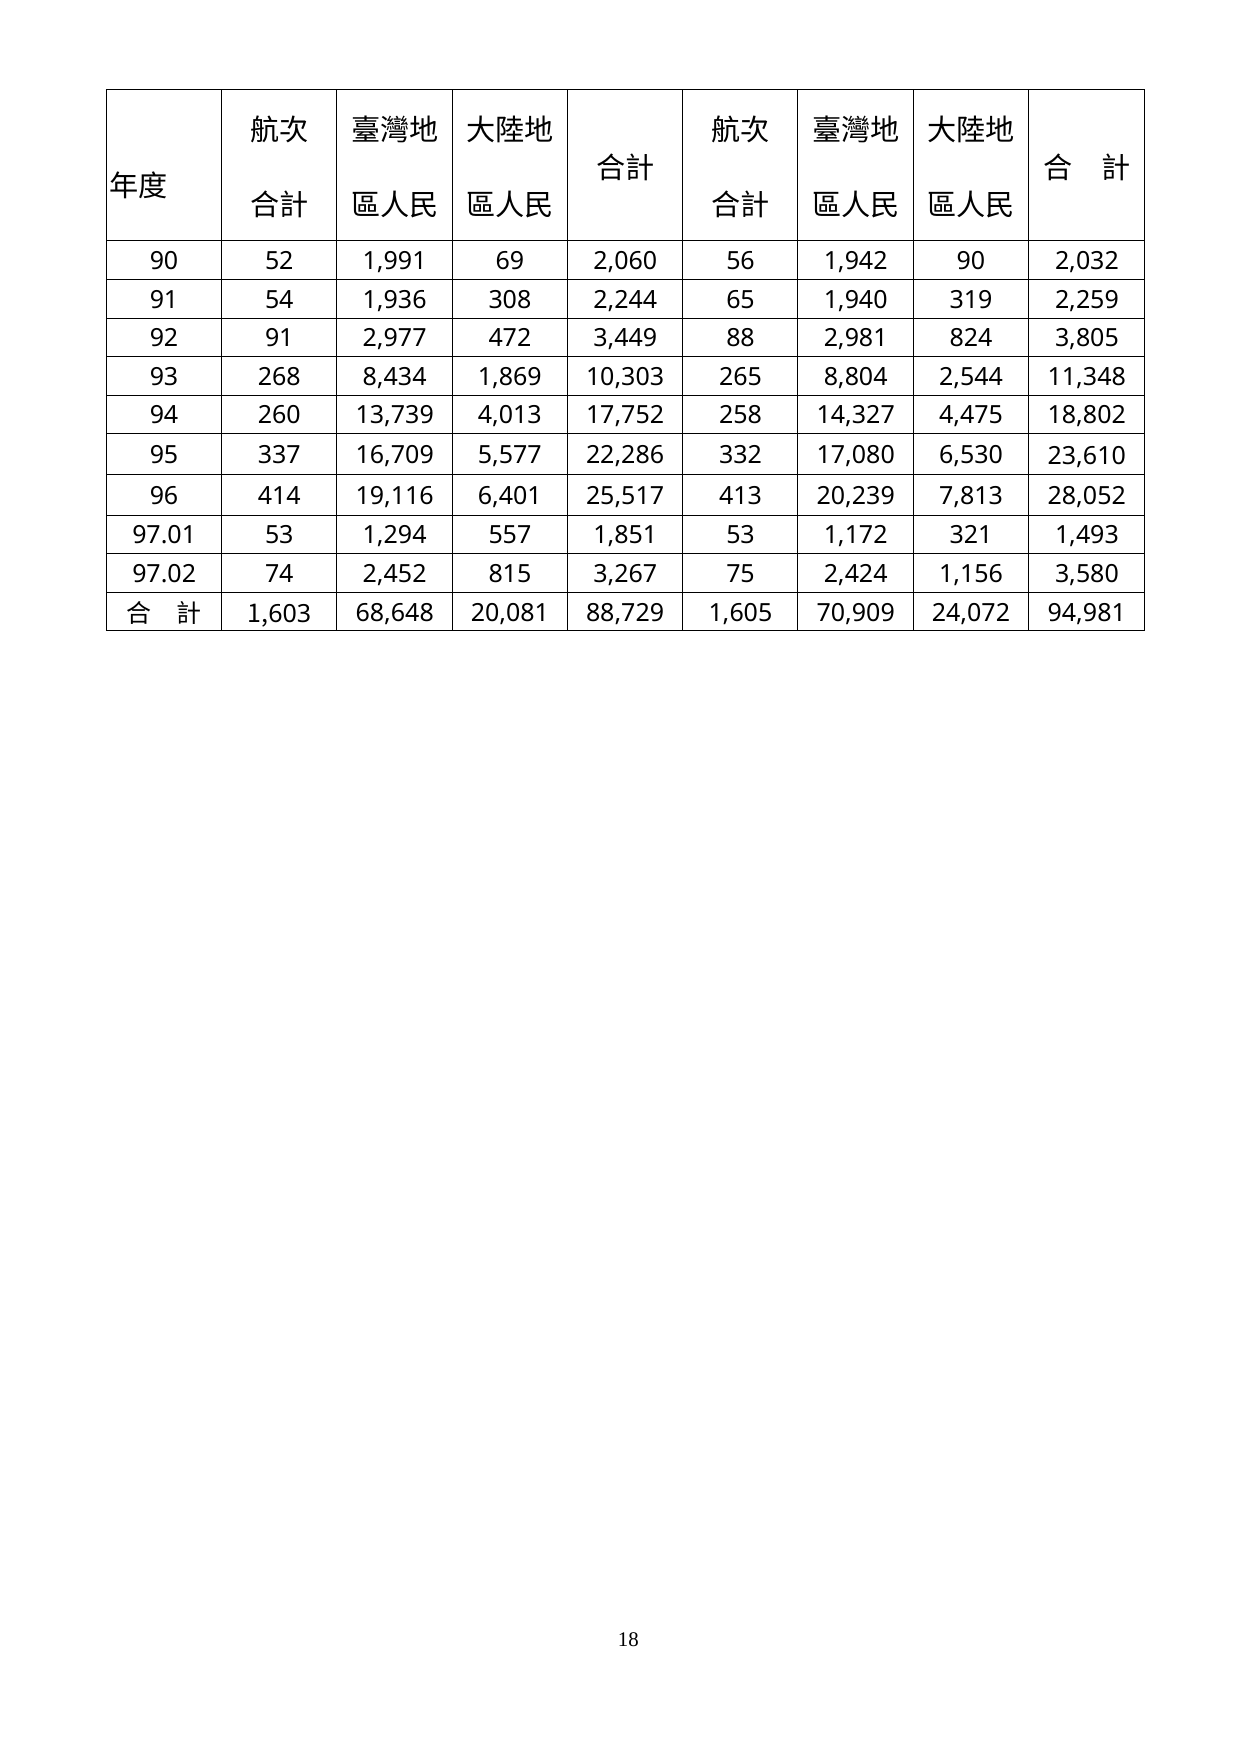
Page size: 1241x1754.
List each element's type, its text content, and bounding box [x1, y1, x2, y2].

table_cell 92 [107, 319, 221, 356]
table_cell [1145, 433, 1150, 474]
table_cell 52 [222, 241, 336, 279]
table_cell 合計 [568, 90, 682, 240]
table_cell [1145, 240, 1150, 279]
table_cell 75 [683, 554, 797, 592]
table_cell 1,294 [337, 516, 452, 553]
table_cell 2,981 [798, 319, 913, 356]
table_cell 2,544 [914, 357, 1028, 394]
table_cell 3,805 [1029, 319, 1144, 356]
table_cell 7,813 [914, 475, 1028, 514]
table_cell [1145, 318, 1150, 356]
table_cell 56 [683, 241, 797, 279]
table_cell 557 [453, 516, 567, 553]
table_cell 17,080 [798, 434, 913, 474]
table_cell 337 [222, 434, 336, 474]
table_cell [1145, 474, 1150, 514]
table_cell 413 [683, 475, 797, 514]
table_cell 18,802 [1029, 396, 1144, 433]
table_cell 74 [222, 554, 336, 592]
table_cell 70,909 [798, 593, 913, 630]
table_cell 6,530 [914, 434, 1028, 474]
table_cell [1145, 356, 1150, 394]
table_cell [1145, 89, 1150, 240]
table_cell 大陸地區人民 [453, 90, 567, 240]
table_cell 97.02 [107, 554, 221, 592]
table_cell 10,303 [568, 357, 682, 394]
table_cell 94,981 [1029, 593, 1144, 630]
table_cell 14,327 [798, 396, 913, 433]
table_cell 319 [914, 280, 1028, 317]
table_cell 8,434 [337, 357, 452, 394]
table_cell 8,804 [798, 357, 913, 394]
table_cell 5,577 [453, 434, 567, 474]
table_cell 332 [683, 434, 797, 474]
table_cell 258 [683, 396, 797, 433]
table_cell 1,942 [798, 241, 913, 279]
table_cell 2,060 [568, 241, 682, 279]
table_cell 414 [222, 475, 336, 514]
table_cell 13,739 [337, 396, 452, 433]
table_cell 1,851 [568, 516, 682, 553]
table_cell 1,991 [337, 241, 452, 279]
table_cell 6,401 [453, 475, 567, 514]
table_cell 25,517 [568, 475, 682, 514]
table_cell 1,603 [222, 593, 336, 630]
table_cell 1,936 [337, 280, 452, 317]
table_cell 2,452 [337, 554, 452, 592]
table_cell 1,605 [683, 593, 797, 630]
table_cell 1,156 [914, 554, 1028, 592]
table_cell 88 [683, 319, 797, 356]
table_cell 2,424 [798, 554, 913, 592]
table_cell 臺灣地區人民 [337, 90, 452, 240]
table_cell 65 [683, 280, 797, 317]
table_cell 824 [914, 319, 1028, 356]
table_cell 91 [107, 280, 221, 317]
table_cell 19,116 [337, 475, 452, 514]
table_cell 航次 合計 [222, 90, 336, 240]
table_cell 22,286 [568, 434, 682, 474]
table_cell 95 [107, 434, 221, 474]
table_cell 17,752 [568, 396, 682, 433]
table_cell 1,493 [1029, 516, 1144, 553]
table_cell 68,648 [337, 593, 452, 630]
table_cell 2,259 [1029, 280, 1144, 317]
table_cell 1,172 [798, 516, 913, 553]
table_cell 航次 合計 [683, 90, 797, 240]
table_cell 24,072 [914, 593, 1028, 630]
table_cell 90 [107, 241, 221, 279]
table_cell 2,032 [1029, 241, 1144, 279]
table_cell [1145, 515, 1150, 553]
table_cell 94 [107, 396, 221, 433]
table_cell [1145, 553, 1150, 592]
table_cell 20,081 [453, 593, 567, 630]
table_cell 321 [914, 516, 1028, 553]
table_cell 28,052 [1029, 475, 1144, 514]
table_cell 815 [453, 554, 567, 592]
table_cell 3,449 [568, 319, 682, 356]
table_cell 88,729 [568, 593, 682, 630]
table_cell 23,610 [1029, 434, 1144, 474]
table_cell 臺灣地區人民 [798, 90, 913, 240]
table_cell 2,244 [568, 280, 682, 317]
table_cell 3,267 [568, 554, 682, 592]
table_cell 472 [453, 319, 567, 356]
table_cell 20,239 [798, 475, 913, 514]
table_cell 97.01 [107, 516, 221, 553]
table_cell 3,580 [1029, 554, 1144, 592]
table_cell 4,475 [914, 396, 1028, 433]
table_cell 268 [222, 357, 336, 394]
table_cell 合 計 [107, 593, 221, 630]
table_cell [1145, 395, 1150, 433]
table_cell 54 [222, 280, 336, 317]
table_cell 90 [914, 241, 1028, 279]
table_cell 91 [222, 319, 336, 356]
table_cell 4,013 [453, 396, 567, 433]
table_cell 11,348 [1029, 357, 1144, 394]
table_cell [1145, 592, 1150, 630]
table_cell 2,977 [337, 319, 452, 356]
table_cell [1145, 279, 1150, 317]
table_cell 69 [453, 241, 567, 279]
table_cell 53 [222, 516, 336, 553]
table_cell 308 [453, 280, 567, 317]
table_cell 大陸地區人民 [914, 90, 1028, 240]
table_cell 53 [683, 516, 797, 553]
table_cell 93 [107, 357, 221, 394]
table_cell 16,709 [337, 434, 452, 474]
table_cell 265 [683, 357, 797, 394]
table_cell 1,940 [798, 280, 913, 317]
table_cell 合 計 [1029, 90, 1144, 240]
table_cell 1,869 [453, 357, 567, 394]
table_cell 260 [222, 396, 336, 433]
table_cell 96 [107, 475, 221, 514]
table_cell 年度 [107, 90, 221, 240]
